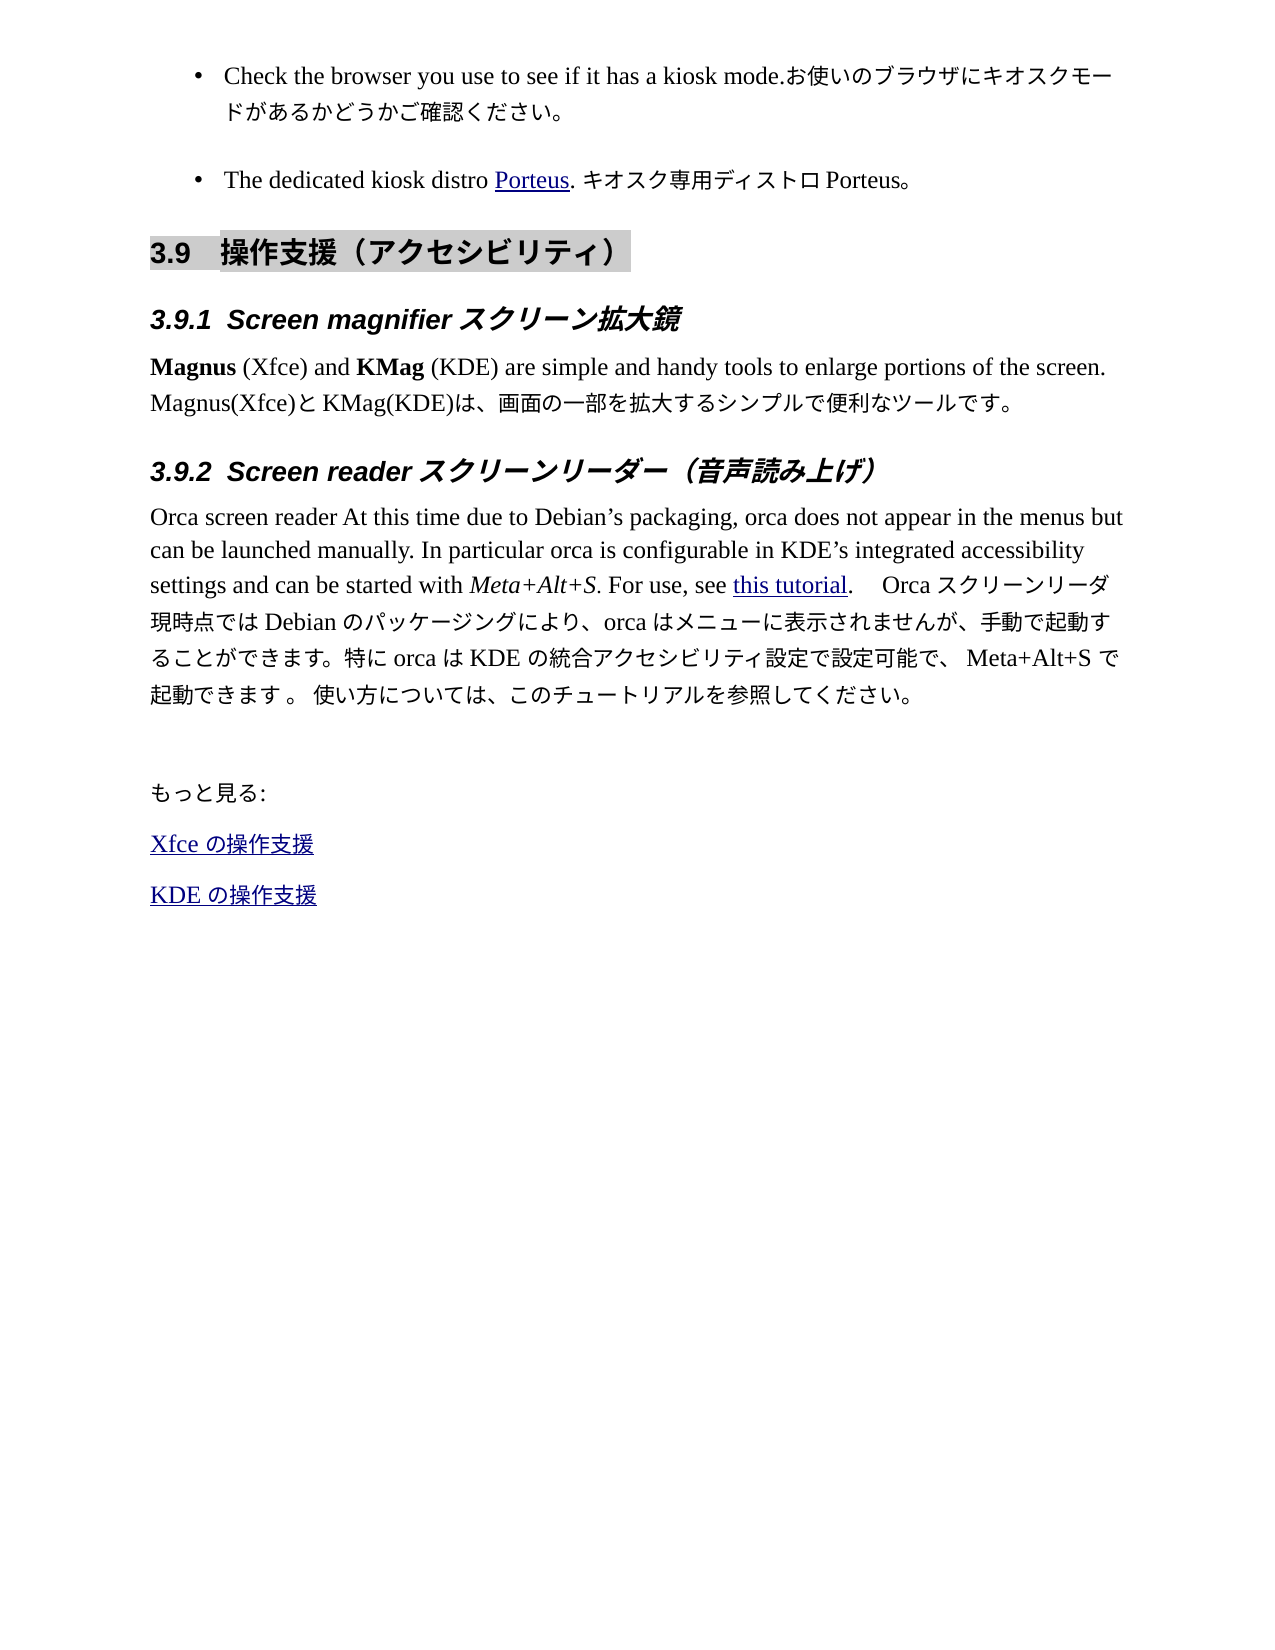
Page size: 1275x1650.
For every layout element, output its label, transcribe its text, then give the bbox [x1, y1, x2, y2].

list Check the browser you use to see if it has a kiosk mode.お使いのブラウザにキオスクモードがあるかどうかご確認ください。 [194, 59, 1125, 127]
text もっと見る: [150, 776, 1125, 808]
subtitle 3.9 操作支援（アクセシビリティ） [150, 229, 1125, 272]
subtitle 3.9.2 Screen readerスクリーンリーダー（音声読み上げ） [150, 449, 1125, 489]
text Orca screen reader At this time due to Debian’s packaging, orca does not appear in the menus but can be launched manually. In particular orca is configurable in KDE’s integrated accessibility settings and can be started with Meta+Alt+S. For use, see this tutorial. Orca スクリーンリーダ 現時点では Debian のパッケージングにより、orca はメニューに表示されませんが、手動で起動することができます。特に orca は KDE の統合アクセシビリティ設定で設定可能で、 Meta+Alt+S で起動できます 。 使い方については、このチュートリアルを参照してください。 [150, 502, 1125, 709]
text Xfce の操作支援 [150, 827, 1125, 859]
list The dedicated kiosk distro Porteus. キオスク専用ディストロPorteus。 [194, 163, 1125, 195]
text Magnus (Xfce) and KMag (KDE) are simple and handy tools to enlarge portions of the screen. Magnus(Xfce)とKMag(KDE)は、画面の一部を拡大するシンプルで便利なツールです。 [150, 350, 1125, 418]
text KDE の操作支援 [150, 878, 1125, 910]
subtitle 3.9.1 Screen magnifierスクリーン拡大鏡 [150, 297, 1125, 337]
